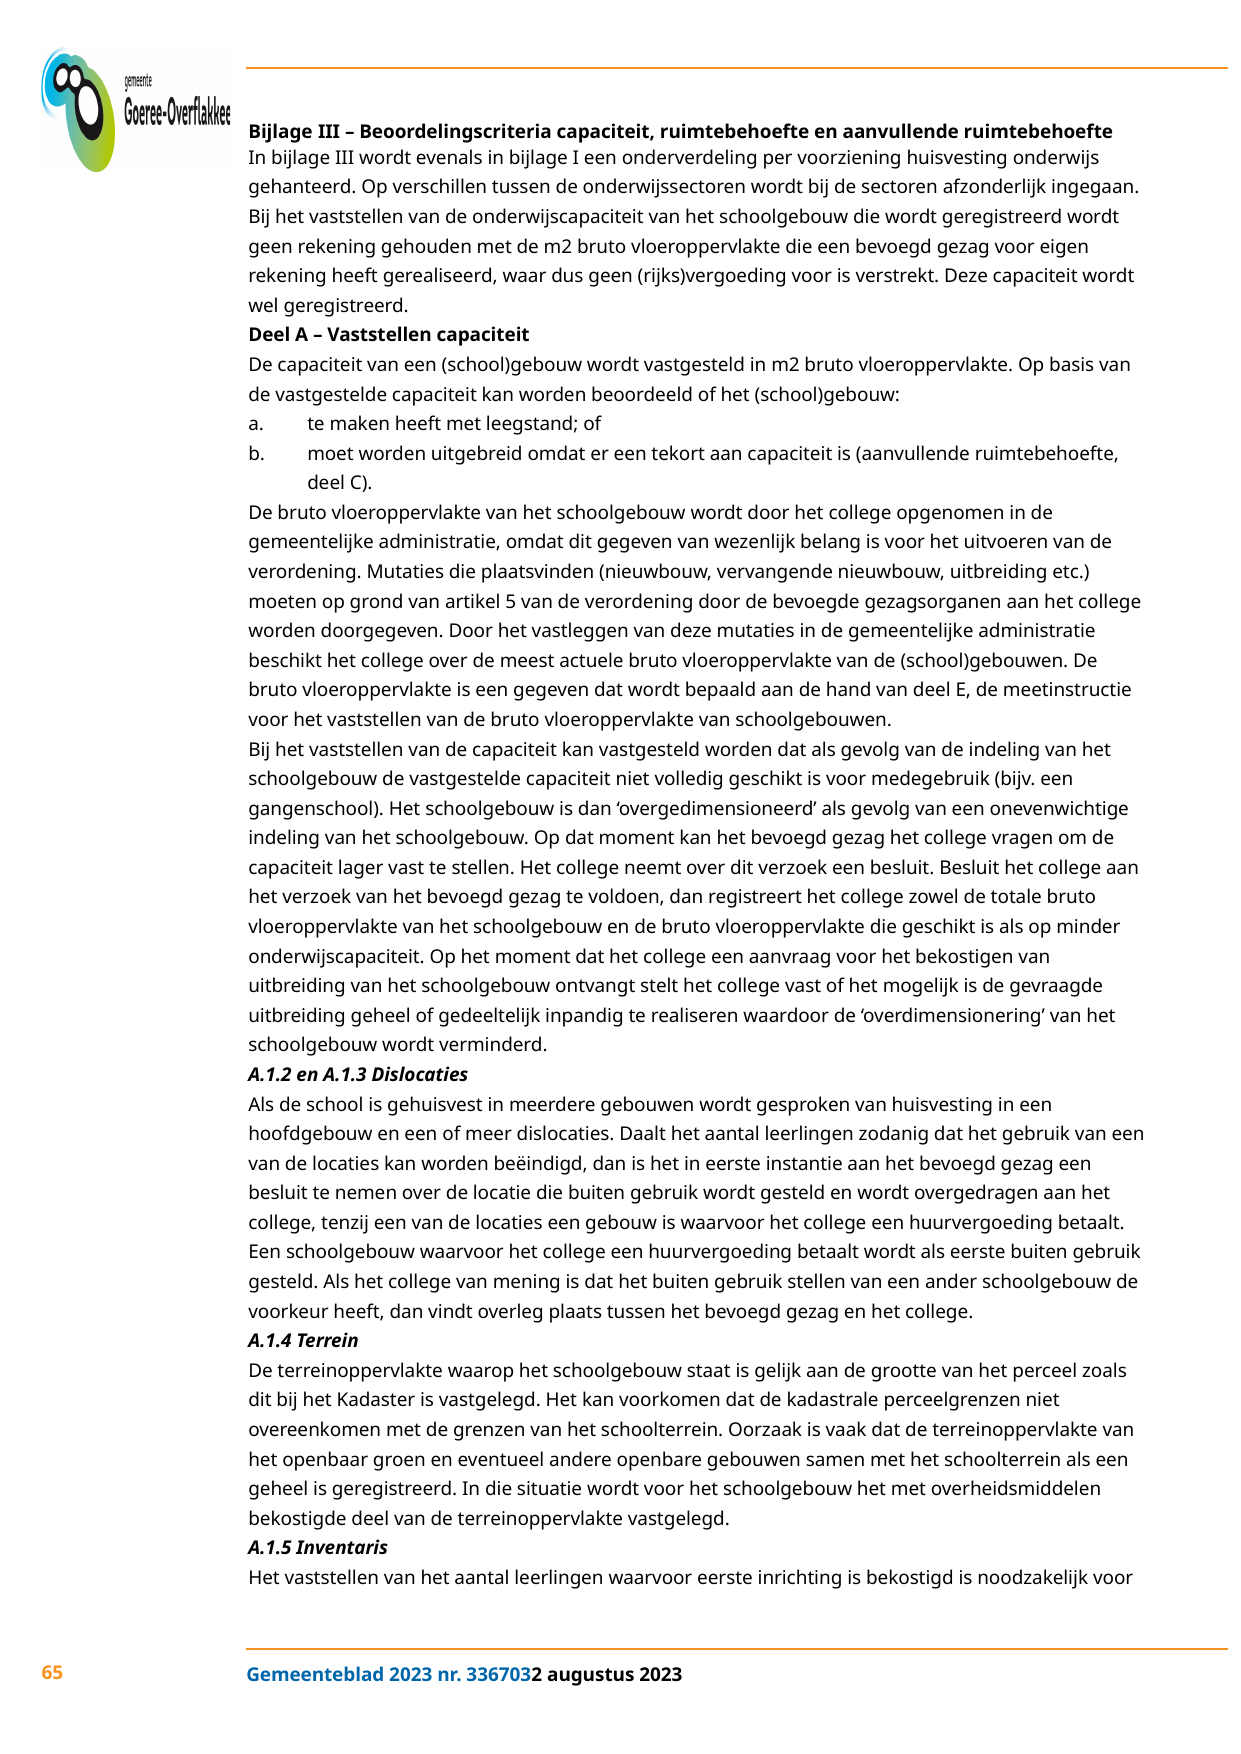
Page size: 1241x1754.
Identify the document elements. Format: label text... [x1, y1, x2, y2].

text Het vaststellen van het aantal leerlingen waarvoor eerste inrichting is bekostigd is noodzakelijk voor [248, 1564, 1152, 1590]
text Bijlage III – Beoordelingscriteria capaciteit, ruimtebehoefte en aanvullende ruimtebehoefte [248, 116, 1152, 144]
text Deel A – Vaststellen capaciteit [248, 322, 1152, 347]
picture [41, 47, 231, 172]
text De capaciteit van een (school)gebouw wordt vastgesteld in m2 bruto vloeroppervlakte. Op basis van de vastgestelde capaciteit kan worden beoordeeld of het (school)gebouw: [248, 351, 1152, 407]
text A.1.4 Terrein [248, 1327, 1152, 1353]
list moet worden uitgebreid omdat er een tekort aan capaciteit is (aanvullende ruimtebehoefte, deel C). [248, 440, 1152, 495]
text A.1.5 Inventaris [248, 1534, 1152, 1560]
list te maken heeft met leegstand; of [248, 410, 1152, 436]
text Bij het vaststellen van de onderwijscapaciteit van het schoolgebouw die wordt geregistreerd wordt geen rekening gehouden met de m2 bruto vloeroppervlakte die een bevoegd gezag voor eigen rekening heeft gerealiseerd, waar dus geen (rijks)vergoeding voor is verstrekt. Deze capaciteit wordt wel geregistreerd. [248, 203, 1152, 318]
text De bruto vloeroppervlakte van het schoolgebouw wordt door het college opgenomen in de gemeentelijke administratie, omdat dit gegeven van wezenlijk belang is voor het uitvoeren van de verordening. Mutaties die plaatsvinden (nieuwbouw, vervangende nieuwbouw, uitbreiding etc.) moeten op grond van artikel 5 van de verordening door de bevoegde gezagsorganen aan het college worden doorgegeven. Door het vastleggen van deze mutaties in de gemeentelijke administratie beschikt het college over de meest actuele bruto vloeroppervlakte van de (school)gebouwen. De bruto vloeroppervlakte is een gegeven dat wordt bepaald aan de hand van deel E, de meetinstructie voor het vaststellen van de bruto vloeroppervlakte van schoolgebouwen. [248, 499, 1152, 732]
text De terreinoppervlakte waarop het schoolgebouw staat is gelijk aan de grootte van het perceel zoals dit bij het Kadaster is vastgelegd. Het kan voorkomen dat de kadastrale perceelgrenzen niet overeenkomen met de grenzen van het schoolterrein. Oorzaak is vaak dat de terreinoppervlakte van het openbaar groen en eventueel andere openbare gebouwen samen met het schoolterrein als een geheel is geregistreerd. In die situatie wordt voor het schoolgebouw het met overheidsmiddelen bekostigde deel van de terreinoppervlakte vastgelegd. [248, 1357, 1152, 1531]
text Bij het vaststellen van de capaciteit kan vastgesteld worden dat als gevolg van de indeling van het schoolgebouw de vastgestelde capaciteit niet volledig geschikt is voor medegebruik (bijv. een gangenschool). Het schoolgebouw is dan ‘overgedimensioneerd’ als gevolg van een onevenwichtige indeling van het schoolgebouw. Op dat moment kan het bevoegd gezag het college vragen om de capaciteit lager vast te stellen. Het college neemt over dit verzoek een besluit. Besluit het college aan het verzoek van het bevoegd gezag te voldoen, dan registreert het college zowel de totale bruto vloeroppervlakte van het schoolgebouw en de bruto vloeroppervlakte die geschikt is als op minder onderwijscapaciteit. Op het moment dat het college een aanvraag voor het bekostigen van uitbreiding van het schoolgebouw ontvangt stelt het college vast of het mogelijk is de gevraagde uitbreiding geheel of gedeeltelijk inpandig te realiseren waardoor de ‘overdimensionering’ van het schoolgebouw wordt verminderd. [248, 736, 1152, 1057]
text In bijlage III wordt evenals in bijlage I een onderverdeling per voorziening huisvesting onderwijs gehanteerd. Op verschillen tussen de onderwijssectoren wordt bij de sectoren afzonderlijk ingegaan. [248, 144, 1152, 199]
text A.1.2 en A.1.3 Dislocaties [248, 1061, 1152, 1087]
text Als de school is gehuisvest in meerdere gebouwen wordt gesproken van huisvesting in een hoofdgebouw en een of meer dislocaties. Daalt het aantal leerlingen zodanig dat het gebruik van een van de locaties kan worden beëindigd, dan is het in eerste instantie aan het bevoegd gezag een besluit te nemen over de locatie die buiten gebruik wordt gesteld en wordt overgedragen aan het college, tenzij een van de locaties een gebouw is waarvoor het college een huurvergoeding betaalt. Een schoolgebouw waarvoor het college een huurvergoeding betaalt wordt als eerste buiten gebruik gesteld. Als het college van mening is dat het buiten gebruik stellen van een ander schoolgebouw de voorkeur heeft, dan vindt overleg plaats tussen het bevoegd gezag en het college. [248, 1091, 1152, 1324]
